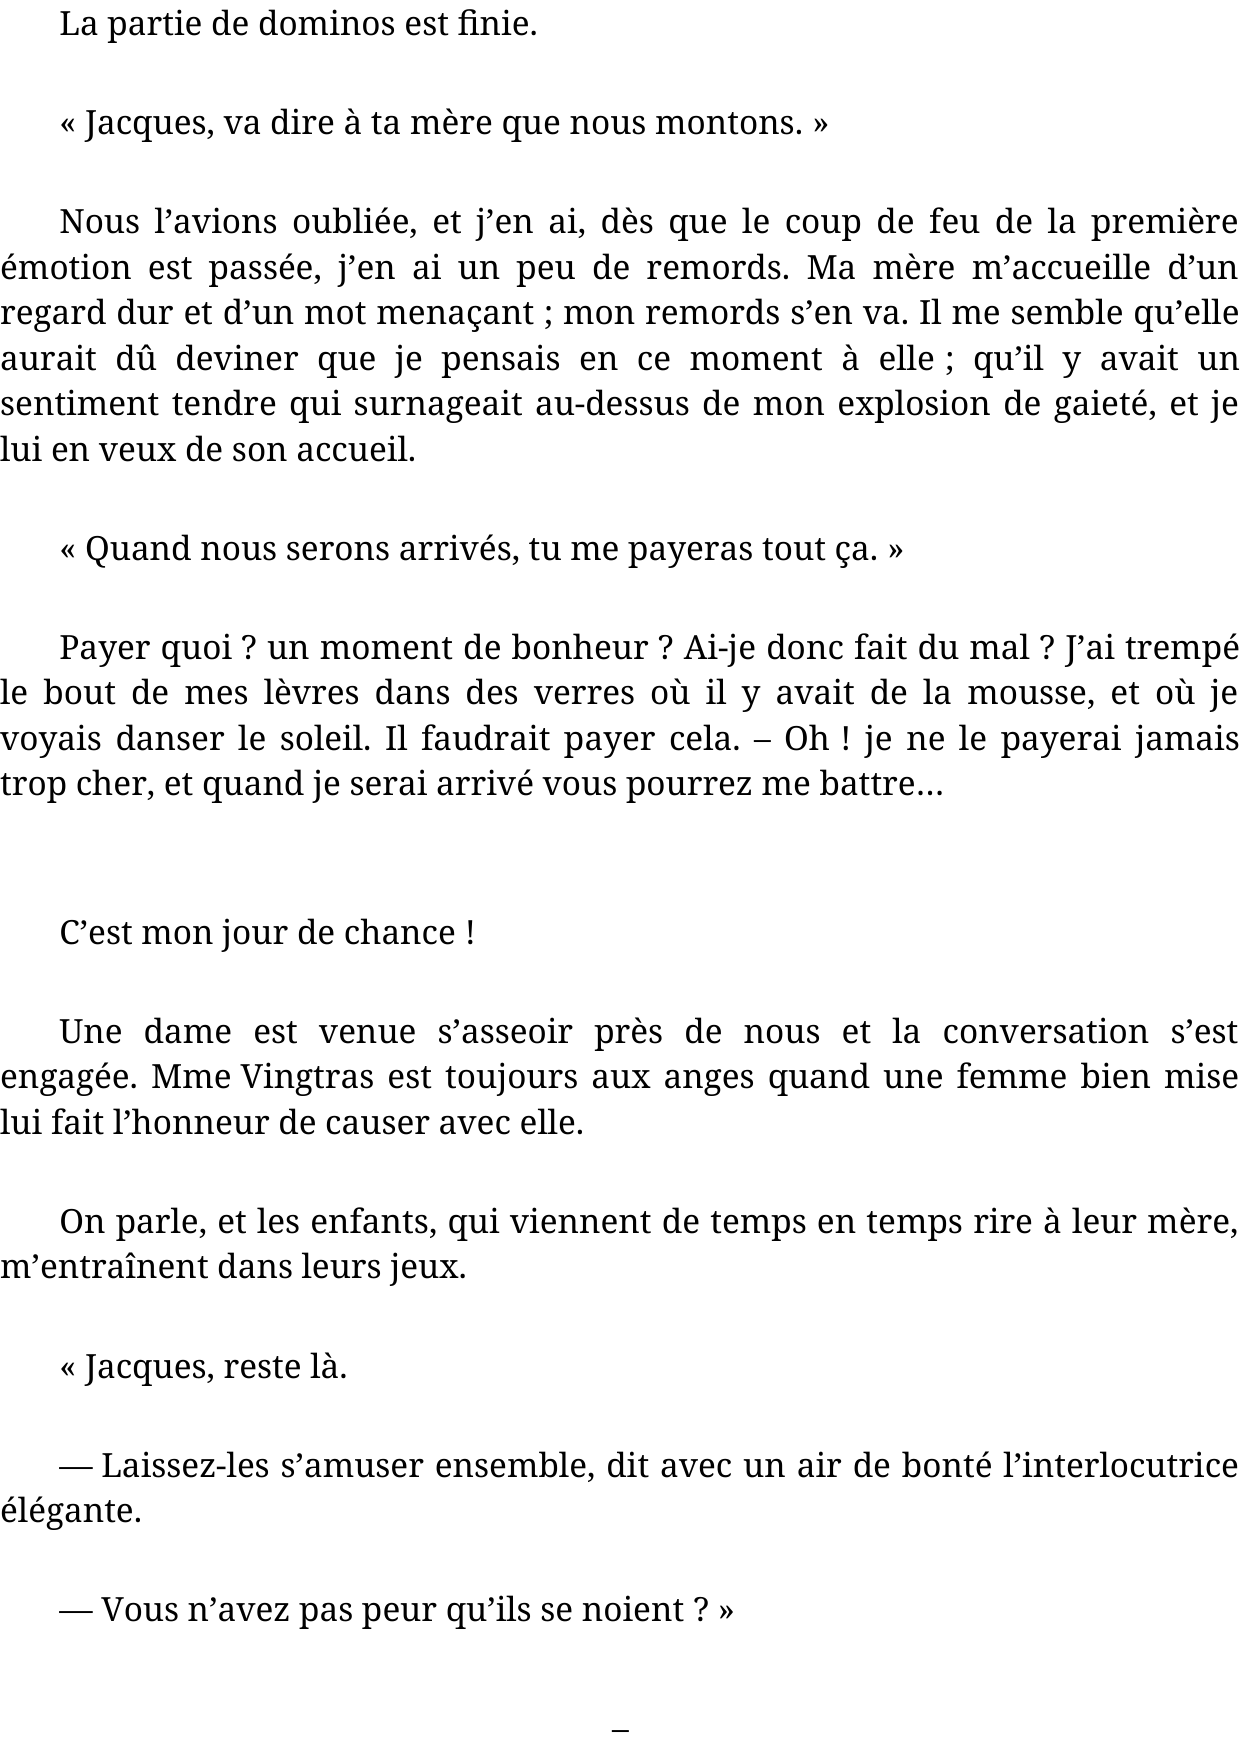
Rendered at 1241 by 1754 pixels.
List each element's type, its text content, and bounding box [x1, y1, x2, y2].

text Nous l’avions oubliée, et j’en ai, dès que le coup de feu de la première émotion est passée, j’en ai un peu de remords. Ma mère m’accueille d’un regard dur et d’un mot menaçant ; mon remords s’en va. Il me semble qu’elle aurait dû deviner que je pensais en ce moment à elle ; qu’il y avait un sentiment tendre qui surnageait au-dessus de mon explosion de gaieté, et je lui en veux de son accueil. [0, 198, 1240, 471]
text On parle, et les enfants, qui viennent de temps en temps rire à leur mère, m’entraînent dans leurs jeux. [0, 1198, 1240, 1289]
text Payer quoi ? un moment de bonheur ? Ai-je donc fait du mal ? J’ai trempé le bout de mes lèvres dans des verres où il y avait de la mousse, et où je voyais danser le soleil. Il faudrait payer cela. – Oh ! je ne le payerai jamais trop cher, et quand je serai arrivé vous pourrez me battre… [0, 624, 1240, 805]
text Une dame est venue s’asseoir près de nous et la conversation s’est engagée. Mme Vingtras est toujours aux anges quand une femme bien mise lui fait l’honneur de causer avec elle. [0, 1008, 1240, 1144]
text C’est mon jour de chance ! [0, 909, 1240, 954]
text « Jacques, va dire à ta mère que nous montons. » [0, 99, 1240, 144]
text — Laissez-les s’amuser ensemble, dit avec un air de bonté l’interlocutrice élégante. [0, 1442, 1240, 1532]
text « Quand nous serons arrivés, tu me payeras tout ça. » [0, 524, 1240, 570]
text La partie de dominos est finie. [0, 0, 1240, 45]
text — Vous n’avez pas peur qu’ils se noient ? » [0, 1586, 1240, 1632]
text « Jacques, reste là. [0, 1342, 1240, 1388]
